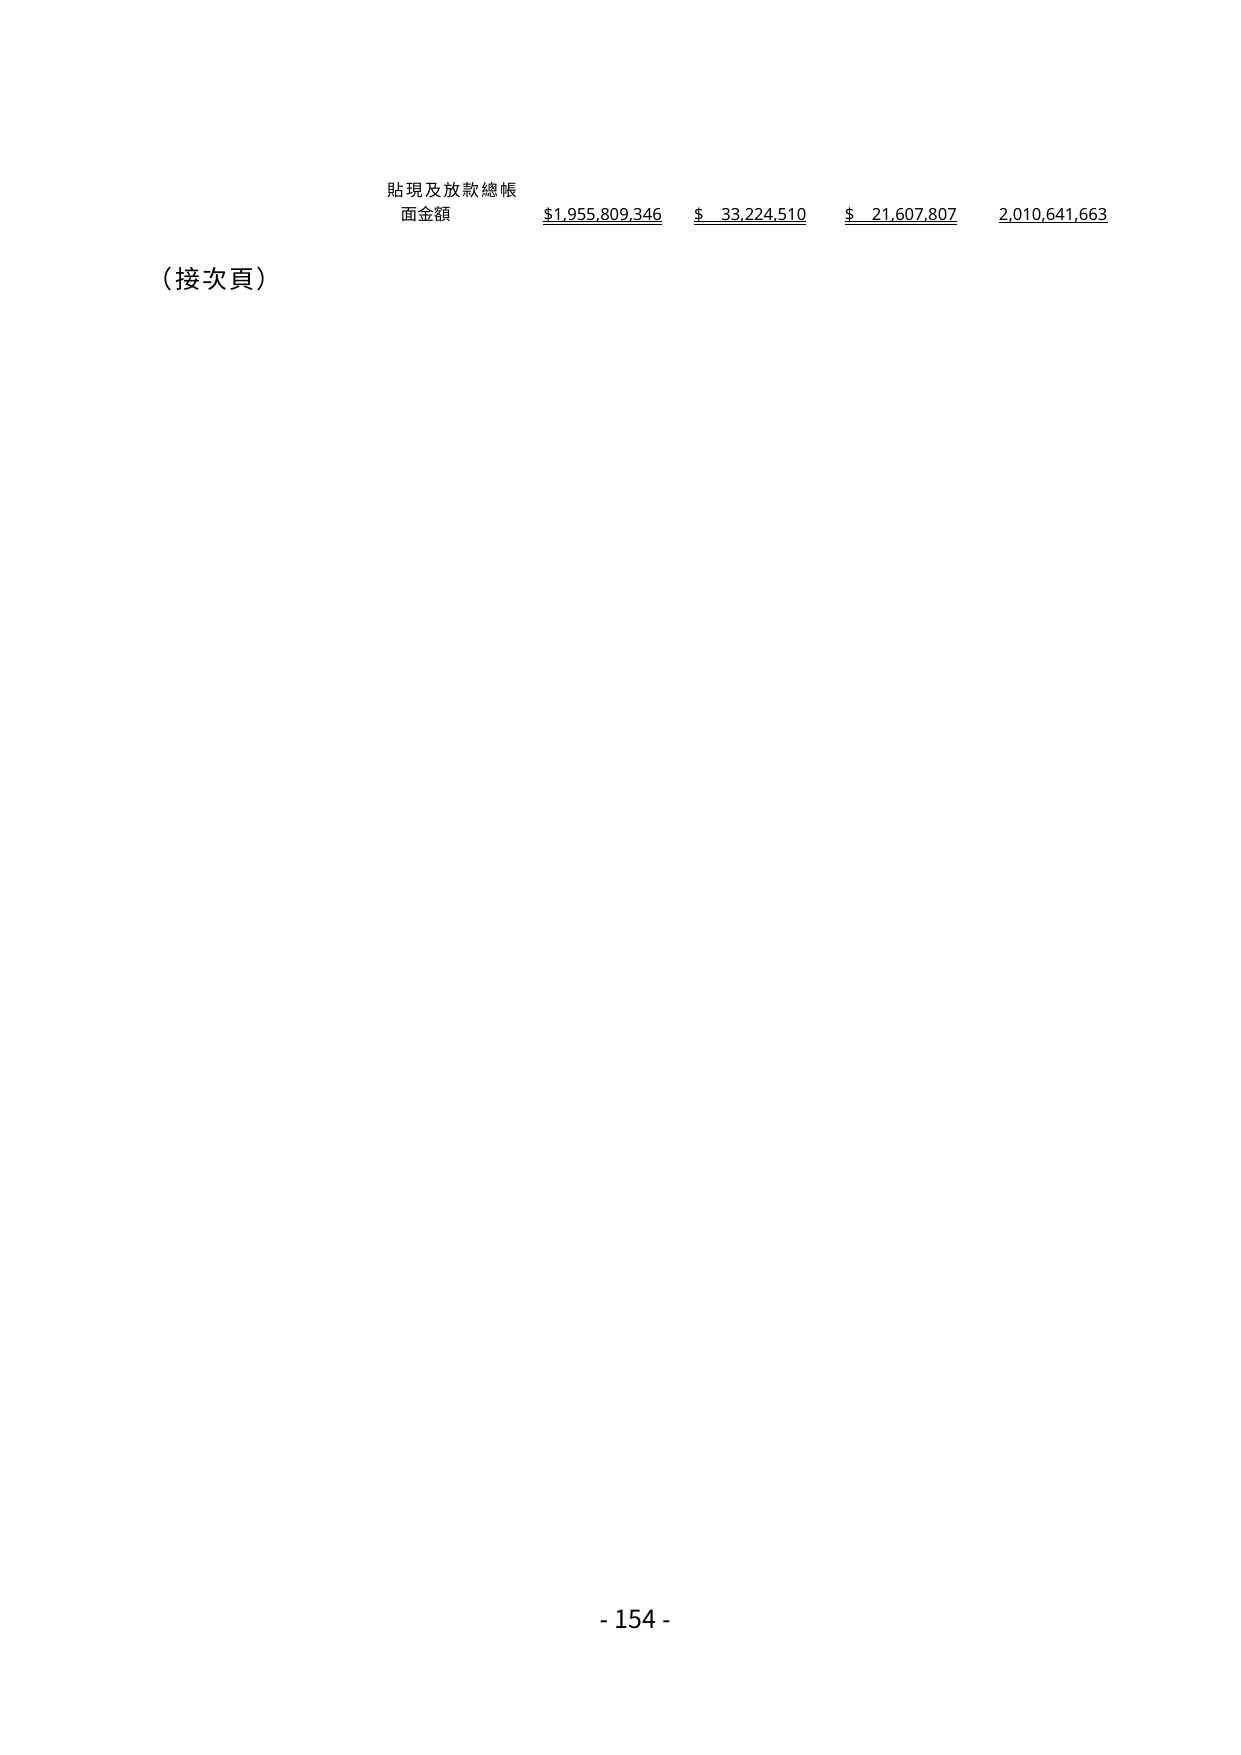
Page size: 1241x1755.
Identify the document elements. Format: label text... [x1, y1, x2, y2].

table_cell [670, 177, 679, 226]
table_cell 貼現及放款總帳面金額 [384, 177, 520, 226]
table_cell 2,010,641,663 [981, 177, 1122, 226]
table_cell [821, 177, 830, 226]
table_cell $ 33,224,510 [679, 177, 821, 226]
text （接次頁） [148, 259, 1122, 296]
table_cell [972, 177, 981, 226]
table_cell $ 21,607,807 [830, 177, 972, 226]
table_cell [520, 177, 529, 226]
table_cell $ 1,955,809,346 [529, 177, 670, 226]
